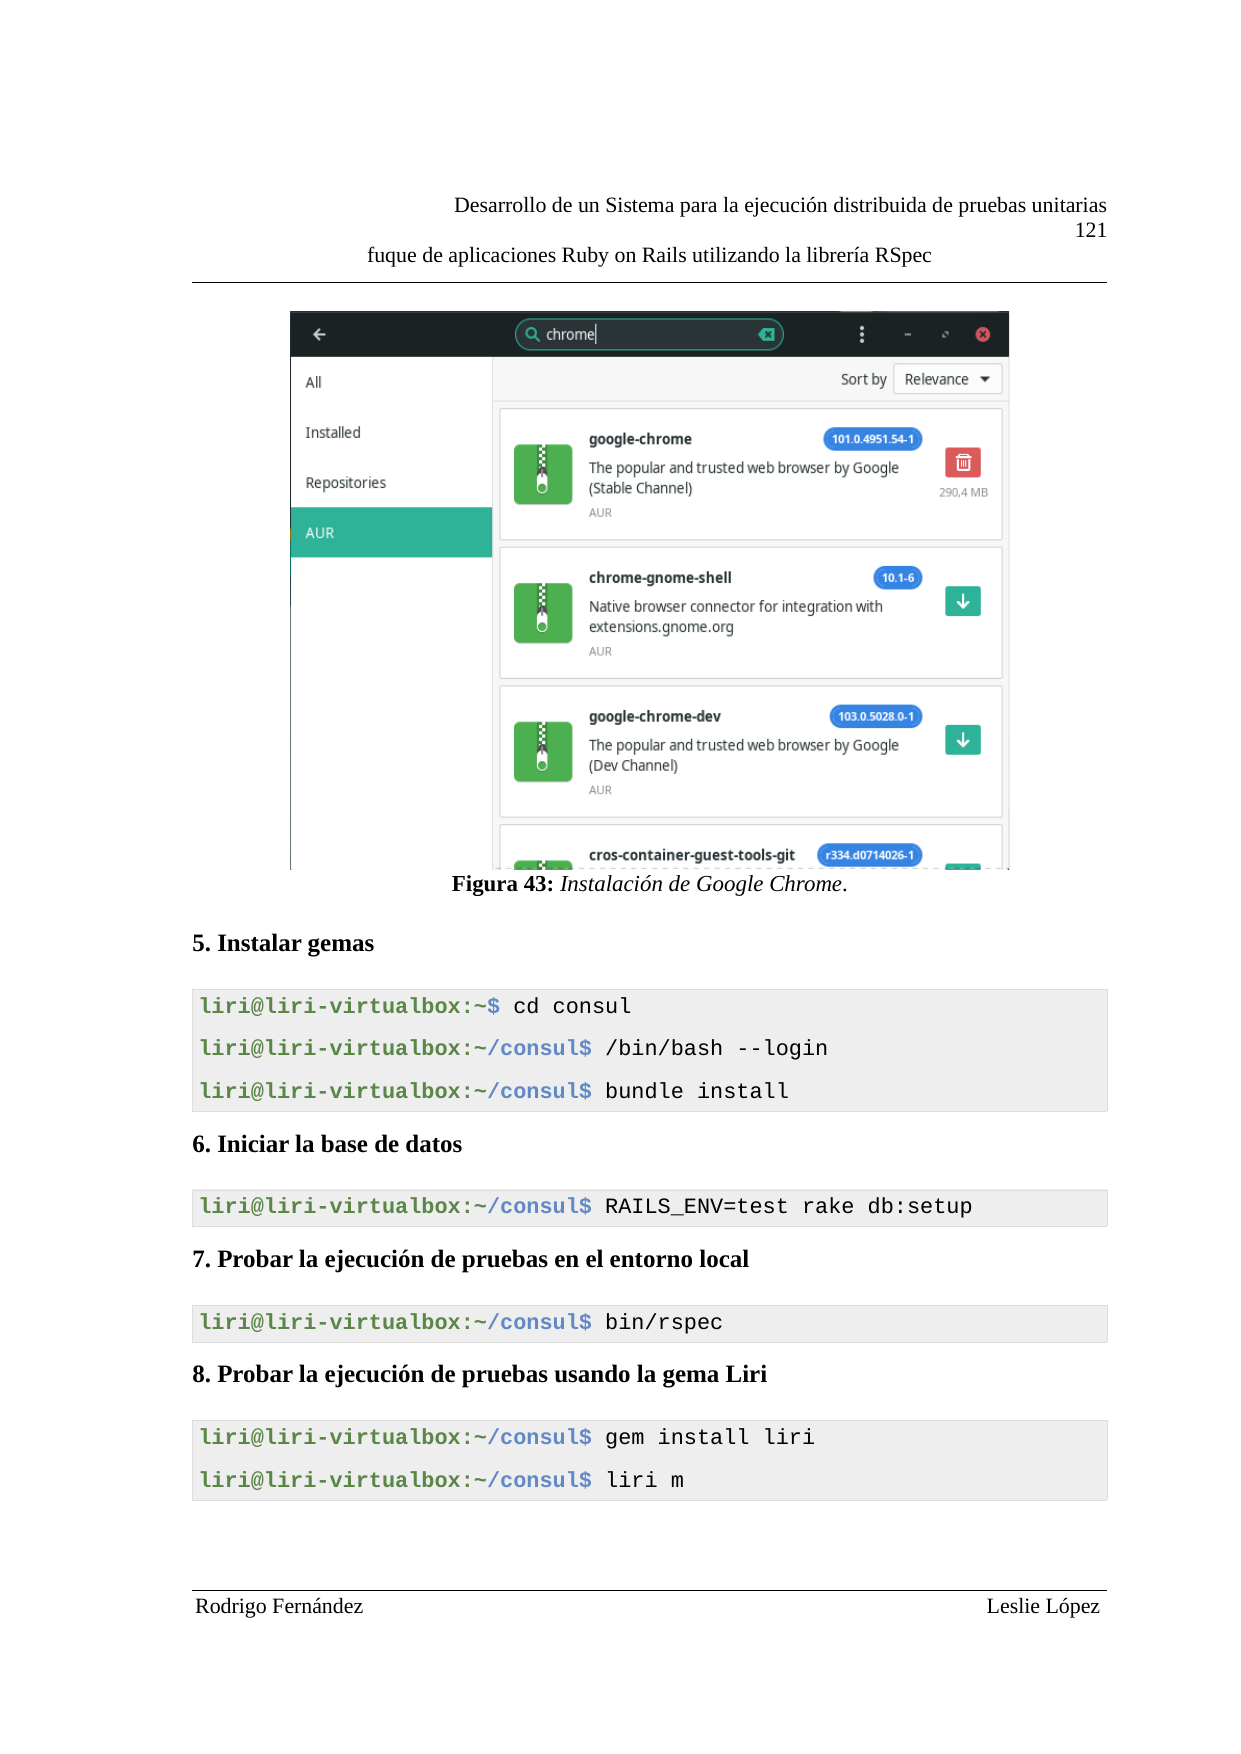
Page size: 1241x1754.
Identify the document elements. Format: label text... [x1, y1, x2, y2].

text 5. Instalar gemas [192, 928, 1107, 957]
text 8. Probar la ejecución de pruebas usando la gema Liri [192, 1359, 1107, 1388]
text liri@liri-virtualbox:~$ cd consul [193, 990, 1107, 1020]
text liri@liri-virtualbox:~/consul$ liri m [193, 1463, 1107, 1500]
text liri@liri-virtualbox:~/consul$ /bin/bash --login [193, 1032, 1107, 1062]
text 7. Probar la ejecución de pruebas en el entorno local [192, 1244, 1107, 1273]
text Figura 43: Instalación de Google Chrome. [290, 870, 1009, 896]
text liri@liri-virtualbox:~/consul$ bundle install [193, 1074, 1107, 1111]
text liri@liri-virtualbox:~/consul$ gem install liri [193, 1421, 1107, 1451]
text 6. Iniciar la base de datos [192, 1129, 1107, 1157]
text liri@liri-virtualbox:~/consul$ RAILS_ENV=test rake db:setup [193, 1191, 1107, 1226]
picture [290, 311, 1010, 870]
text liri@liri-virtualbox:~/consul$ bin/rspec [193, 1306, 1107, 1342]
